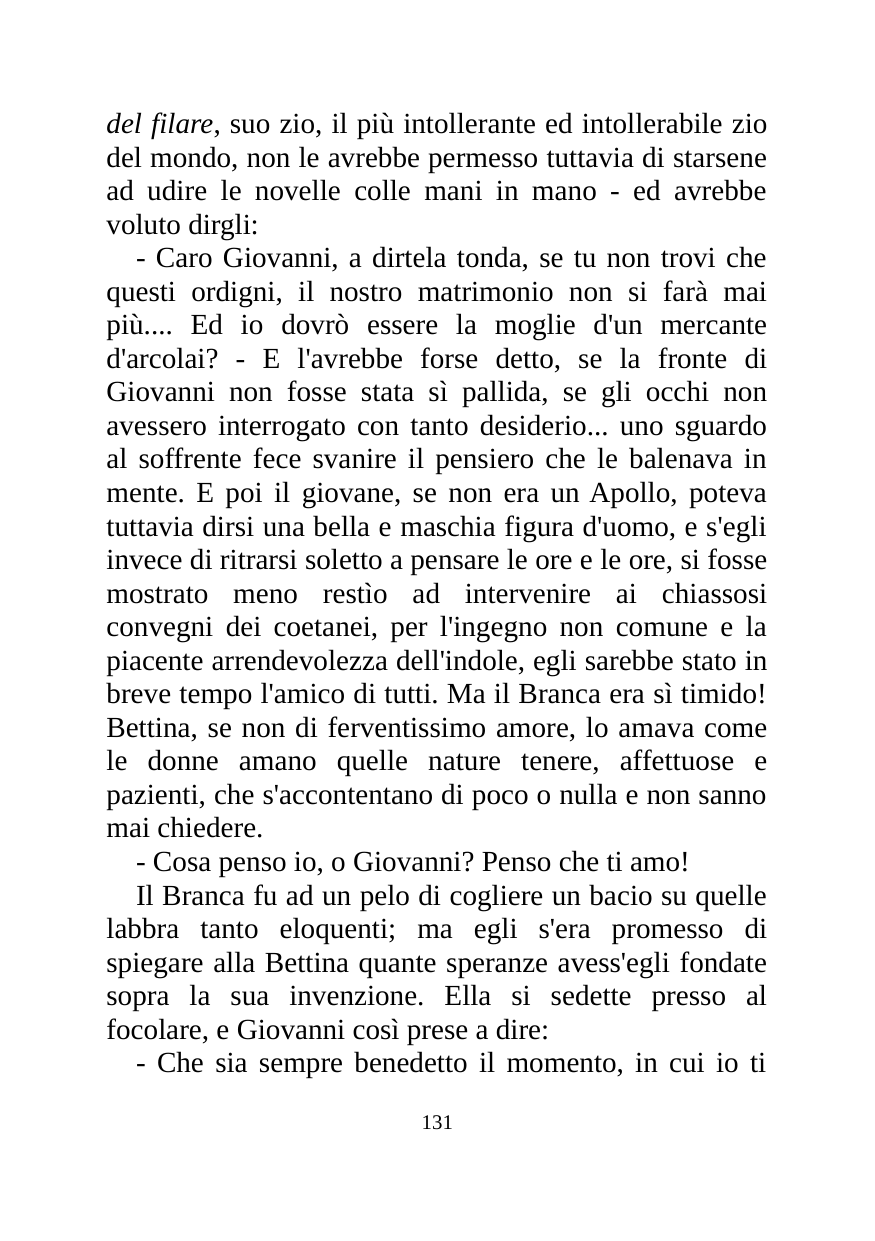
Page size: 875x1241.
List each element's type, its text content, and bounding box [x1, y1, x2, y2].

text Il Branca fu ad un pelo di cogliere un bacio su quelle labbra tanto eloquenti; ma egli s'era promesso di spiegare alla Bettina quante speranze avess'egli fondate sopra la sua invenzione. Ella si sedette presso al focolare, e Giovanni così prese a dire: [106, 878, 768, 1045]
text - Cosa penso io, o Giovanni? Penso che ti amo! [106, 844, 768, 878]
text - Caro Giovanni, a dirtela tonda, se tu non trovi che questi ordigni, il nostro matrimonio non si farà mai più.... Ed io dovrò essere la moglie d'un mercante d'arcolai? - E l'avrebbe forse detto, se la fronte di Giovanni non fosse stata sì pallida, se gli occhi non avessero interrogato con tanto desiderio... uno sguardo al soffrente fece svanire il pensiero che le balenava in mente. E poi il giovane, se non era un Apollo, poteva tuttavia dirsi una bella e maschia figura d'uomo, e s'egli invece di ritrarsi soletto a pensare le ore e le ore, si fosse mostrato meno restìo ad intervenire ai chiassosi convegni dei coetanei, per l'ingegno non comune e la piacente arrendevolezza dell'indole, egli sarebbe stato in breve tempo l'amico di tutti. Ma il Branca era sì timido! Bettina, se non di ferventissimo amore, lo amava come le donne amano quelle nature tenere, affettuose e pazienti, che s'accontentano di poco o nulla e non sanno mai chiedere. [106, 240, 768, 844]
text del filare, suo zio, il più intollerante ed intollerabile zio del mondo, non le avrebbe permesso tuttavia di starsene ad udire le novelle colle mani in mano - ed avrebbe voluto dirgli: [106, 106, 768, 240]
text - Che sia sempre benedetto il momento, in cui io ti [106, 1045, 768, 1079]
